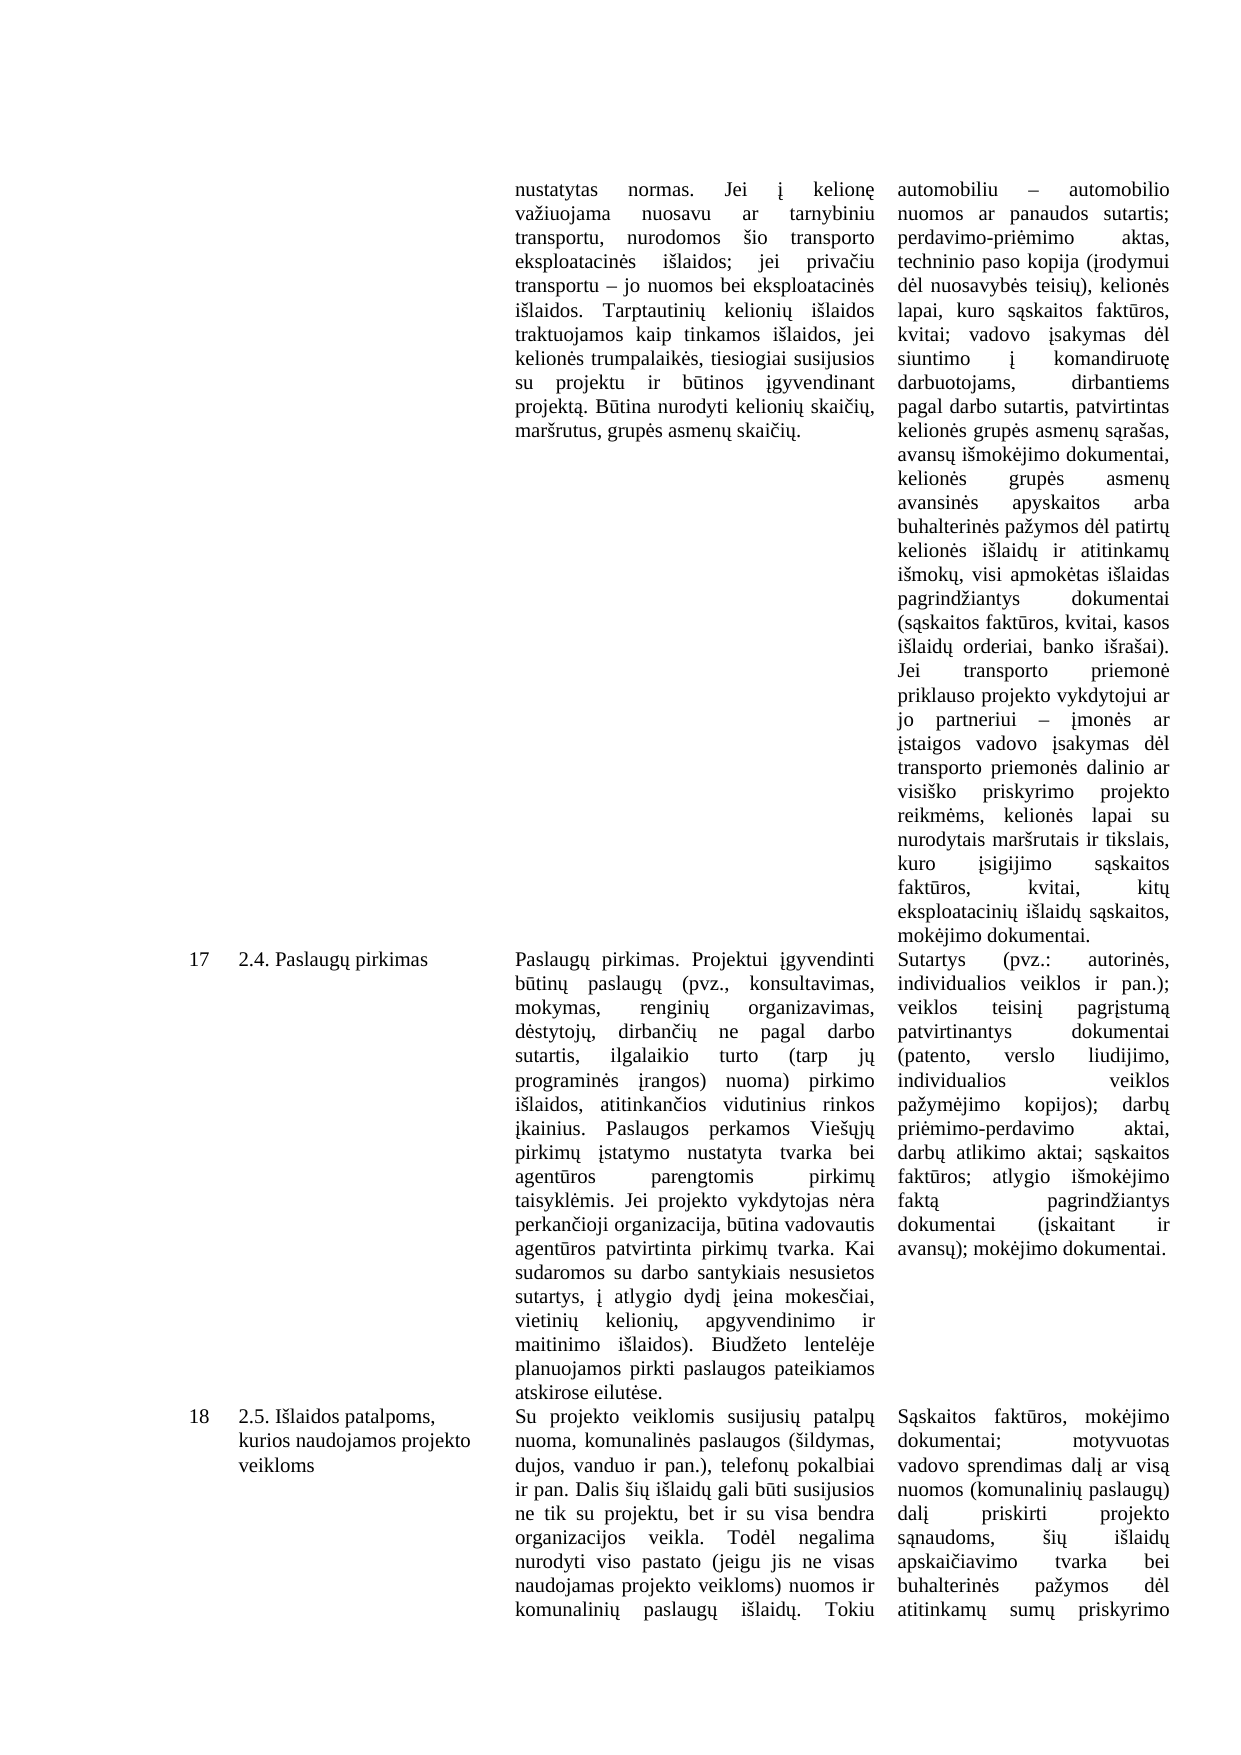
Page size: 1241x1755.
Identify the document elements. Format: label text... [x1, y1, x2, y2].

table_cell [227, 177, 503, 947]
table_cell 2.5. Išlaidos patalpoms, kurios naudojamos projekto veikloms [227, 1404, 503, 1621]
table_cell [177, 177, 227, 947]
table_cell nustatytas normas. Jei į kelionę važiuojama nuosavu ar tarnybiniu transportu, nurodomos šio transporto eksploatacinės išlaidos; jei privačiu transportu – jo nuomos bei eksploatacinės išlaidos. Tarptautinių kelionių išlaidos traktuojamos kaip tinkamos išlaidos, jei kelionės trumpalaikės, tiesiogiai susijusios su projektu ir būtinos įgyvendinant projektą. Būtina nurodyti kelionių skaičių, maršrutus, grupės asmenų skaičių. [504, 177, 886, 947]
table_cell Su projekto veiklomis susijusių patalpų nuoma, komunalinės paslaugos (šildymas, dujos, vanduo ir pan.), telefonų pokalbiai ir pan. Dalis šių išlaidų gali būti susijusios ne tik su projektu, bet ir su visa bendra organizacijos veikla. Todėl negalima nurodyti viso pastato (jeigu jis ne visas naudojamas projekto veikloms) nuomos ir komunalinių paslaugų išlaidų. Tokiu [504, 1404, 886, 1621]
table_cell automobiliu – automobilio nuomos ar panaudos sutartis; perdavimo-priėmimo aktas, techninio paso kopija (įrodymui dėl nuosavybės teisių), kelionės lapai, kuro sąskaitos faktūros, kvitai; vadovo įsakymas dėl siuntimo į komandiruotę darbuotojams, dirbantiems pagal darbo sutartis, patvirtintas kelionės grupės asmenų sąrašas, avansų išmokėjimo dokumentai, kelionės grupės asmenų avansinės apyskaitos arba buhalterinės pažymos dėl patirtų kelionės išlaidų ir atitinkamų išmokų, visi apmokėtas išlaidas pagrindžiantys dokumentai (sąskaitos faktūros, kvitai, kasos išlaidų orderiai, banko išrašai). Jei transporto priemonė priklauso projekto vykdytojui ar jo partneriui – įmonės ar įstaigos vadovo įsakymas dėl transporto priemonės dalinio ar visiško priskyrimo projekto reikmėms, kelionės lapai su nurodytais maršrutais ir tikslais, kuro įsigijimo sąskaitos faktūros, kvitai, kitų eksploatacinių išlaidų sąskaitos, mokėjimo dokumentai. [886, 177, 1181, 947]
table_cell Paslaugų pirkimas. Projektui įgyvendinti būtinų paslaugų (pvz., konsultavimas, mokymas, renginių organizavimas, dėstytojų, dirbančių ne pagal darbo sutartis, ilgalaikio turto (tarp jų programinės įrangos) nuoma) pirkimo išlaidos, atitinkančios vidutinius rinkos įkainius. Paslaugos perkamos Viešųjų pirkimų įstatymo nustatyta tvarka bei agentūros parengtomis pirkimų taisyklėmis. Jei projekto vykdytojas nėra perkančioji organizacija, būtina vadovautis agentūros patvirtinta pirkimų tvarka. Kai sudaromos su darbo santykiais nesusietos sutartys, į atlygio dydį įeina mokesčiai, vietinių kelionių, apgyvendinimo ir maitinimo išlaidos). Biudžeto lentelėje planuojamos pirkti paslaugos pateikiamos atskirose eilutėse. [504, 947, 886, 1404]
table_cell Sąskaitos faktūros, mokėjimo dokumentai; motyvuotas vadovo sprendimas dalį ar visą nuomos (komunalinių paslaugų) dalį priskirti projekto sąnaudoms, šių išlaidų apskaičiavimo tvarka bei buhalterinės pažymos dėl atitinkamų sumų priskyrimo [886, 1404, 1181, 1621]
table_cell 17 [177, 947, 227, 1404]
table_cell Sutartys (pvz.: autorinės, individualios veiklos ir pan.); veiklos teisinį pagrįstumą patvirtinantys dokumentai (patento, verslo liudijimo, individualios veiklos pažymėjimo kopijos); darbų priėmimo-perdavimo aktai, darbų atlikimo aktai; sąskaitos faktūros; atlygio išmokėjimo faktą pagrindžiantys dokumentai (įskaitant ir avansų); mokėjimo dokumentai. [886, 947, 1181, 1404]
table_cell 18 [177, 1404, 227, 1621]
table_cell 2.4. Paslaugų pirkimas [227, 947, 503, 1404]
